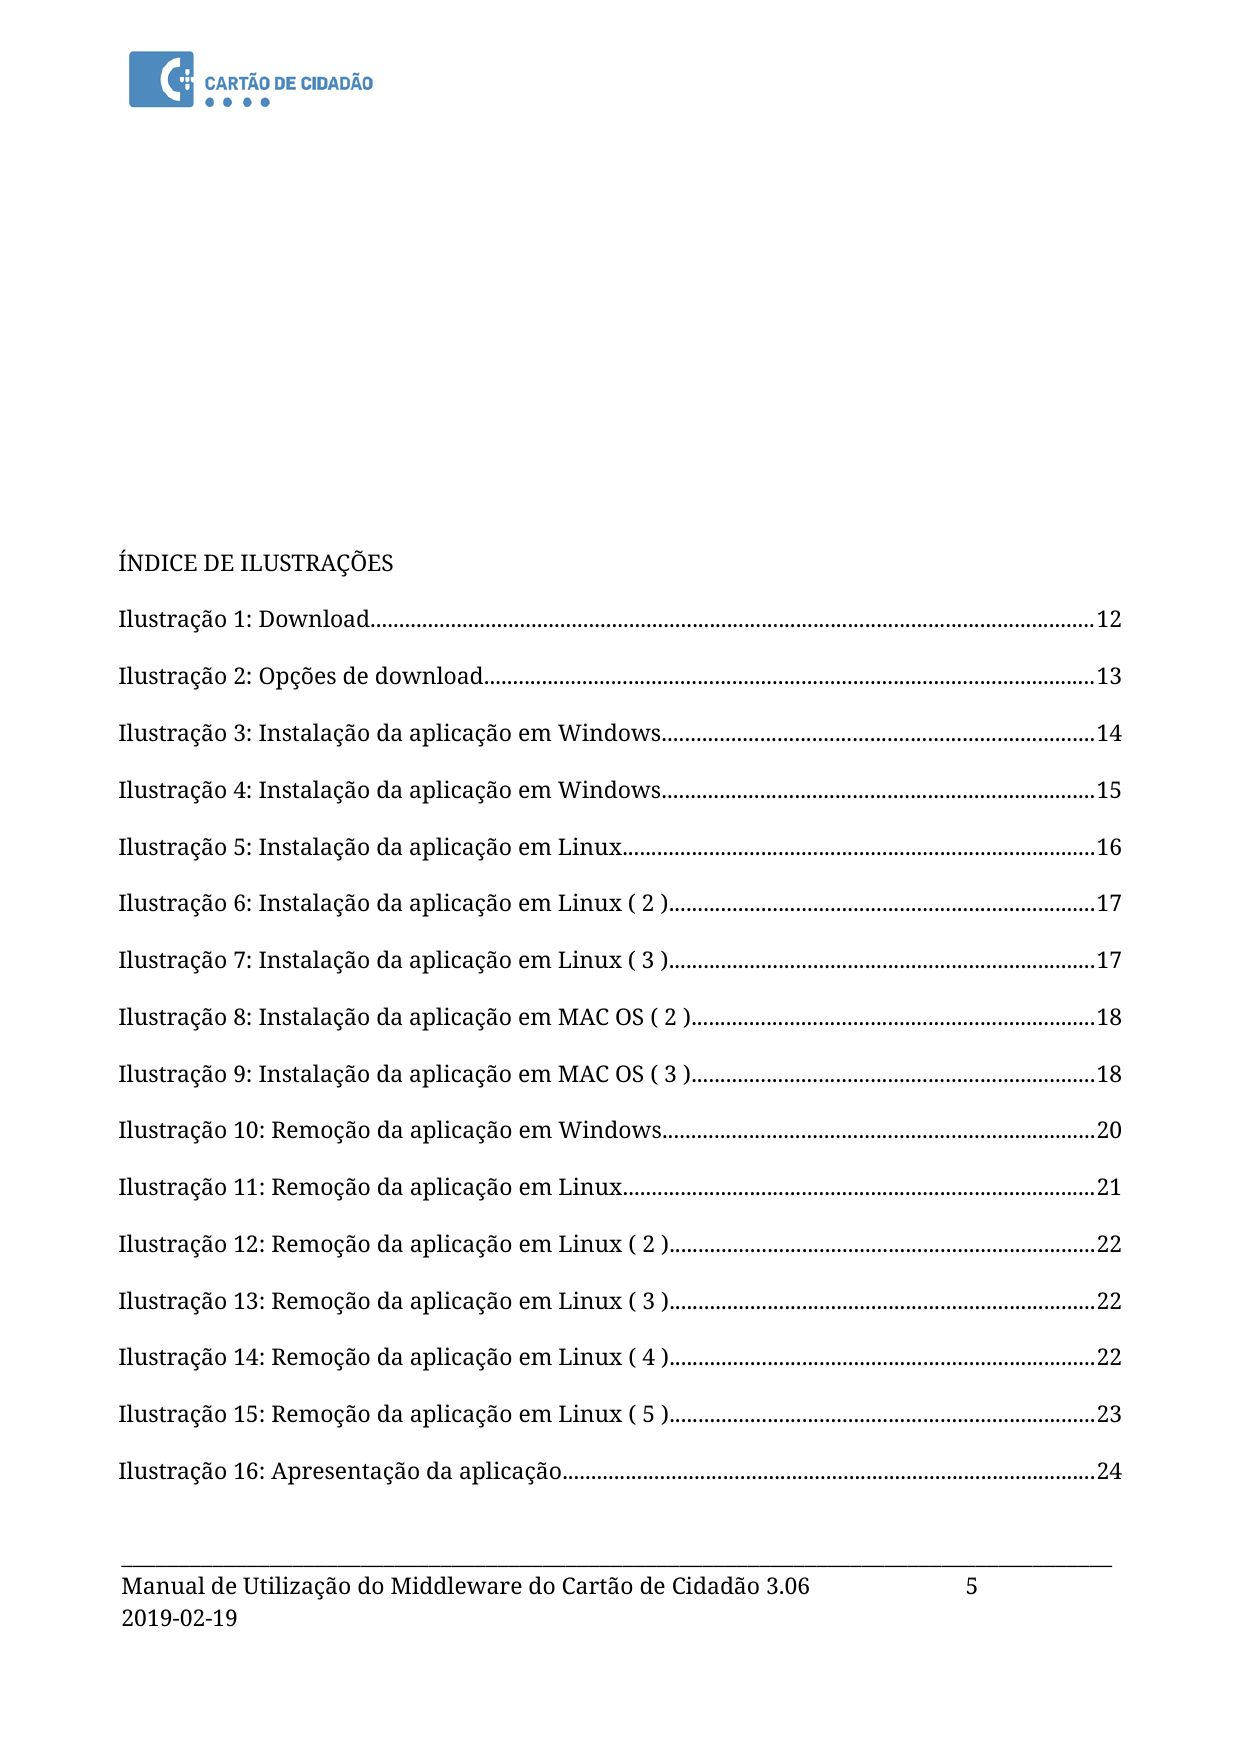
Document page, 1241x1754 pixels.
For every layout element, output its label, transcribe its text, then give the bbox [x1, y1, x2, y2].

text Ilustração 12: Remoção da aplicação em Linux ( 2 ) 22 [118, 1228, 1122, 1259]
text Ilustração 15: Remoção da aplicação em Linux ( 5 ) 23 [118, 1398, 1122, 1429]
text Ilustração 7: Instalação da aplicação em Linux ( 3 ) 17 [118, 944, 1122, 975]
text Ilustração 11: Remoção da aplicação em Linux 21 [118, 1171, 1122, 1202]
text Ilustração 1: Download 12 [118, 603, 1122, 634]
text Ilustração 14: Remoção da aplicação em Linux ( 4 ) 22 [118, 1341, 1122, 1373]
text ÍNDICE DE ILUSTRAÇÕES [118, 547, 1122, 578]
text Ilustração 4: Instalação da aplicação em Windows 15 [118, 774, 1122, 805]
text Ilustração 2: Opções de download 13 [118, 660, 1122, 691]
text Ilustração 5: Instalação da aplicação em Linux 16 [118, 830, 1122, 862]
text Ilustração 6: Instalação da aplicação em Linux ( 2 ) 17 [118, 887, 1122, 918]
text Ilustração 16: Apresentação da aplicação 24 [118, 1455, 1122, 1486]
picture [127, 45, 420, 115]
text Ilustração 13: Remoção da aplicação em Linux ( 3 ) 22 [118, 1284, 1122, 1316]
text Ilustração 8: Instalação da aplicação em MAC OS ( 2 ) 18 [118, 1001, 1122, 1032]
text Ilustração 9: Instalação da aplicação em MAC OS ( 3 ) 18 [118, 1057, 1122, 1089]
text Ilustração 3: Instalação da aplicação em Windows 14 [118, 717, 1122, 748]
text Ilustração 10: Remoção da aplicação em Windows 20 [118, 1114, 1122, 1146]
